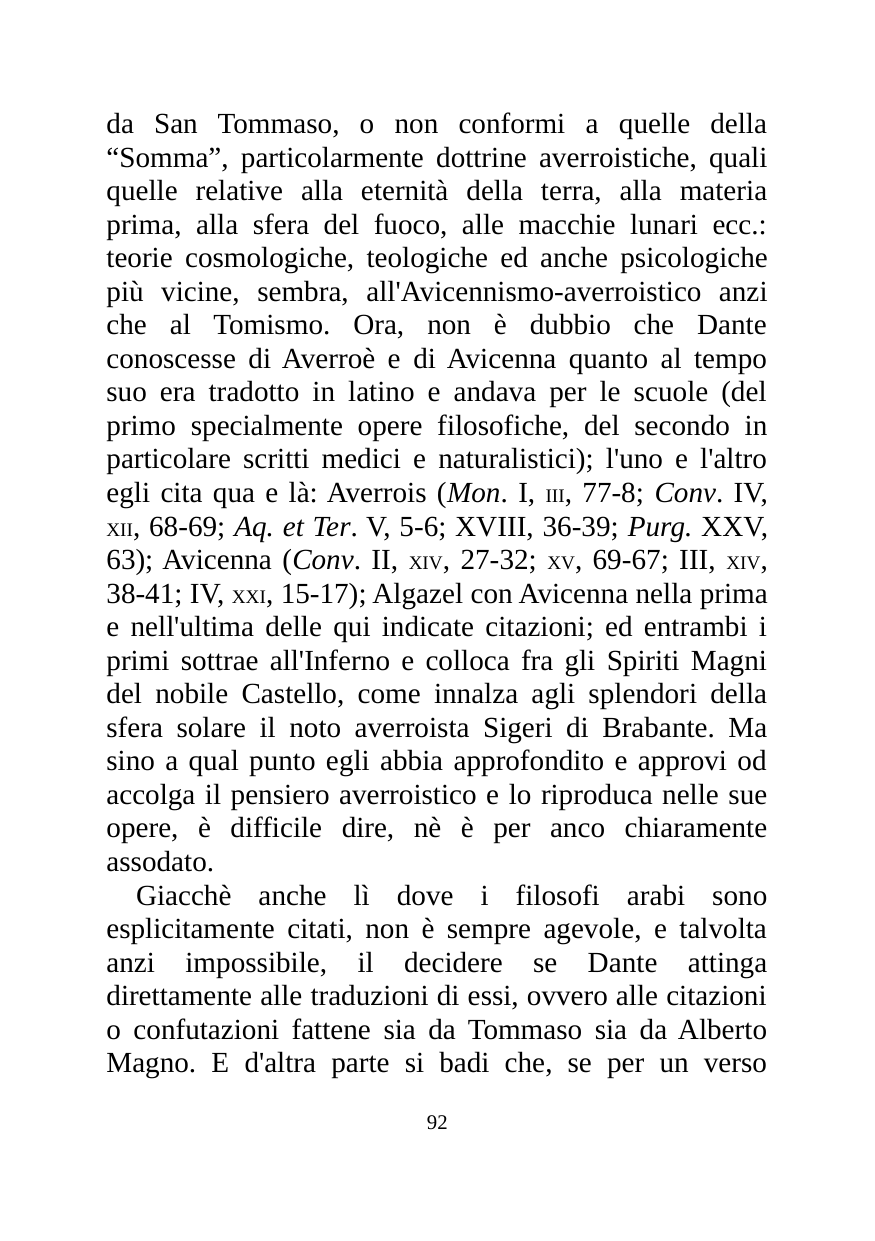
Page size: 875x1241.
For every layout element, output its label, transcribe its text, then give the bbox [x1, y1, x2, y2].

text da San Tommaso, o non conformi a quelle della “Somma”, particolarmente dottrine averroistiche, quali quelle relative alla eternità della terra, alla materia prima, alla sfera del fuoco, alle macchie lunari ecc.: teorie cosmologiche, teologiche ed anche psicologiche più vicine, sembra, all'Avicennismo-averroistico anzi che al Tomismo. Ora, non è dubbio che Dante conoscesse di Averroè e di Avicenna quanto al tempo suo era tradotto in latino e andava per le scuole (del primo specialmente opere filosofiche, del secondo in particolare scritti medici e naturalistici); l'uno e l'altro egli cita qua e là: Averrois (Mon. I, iii, 77-8; Conv. IV, xii, 68-69; Aq. et Ter. V, 5-6; XVIII, 36-39; Purg. XXV, 63); Avicenna (Conv. II, xiv, 27-32; xv, 69-67; III, xiv, 38-41; IV, xxi, 15-17); Algazel con Avicenna nella prima e nell'ultima delle qui indicate citazioni; ed entrambi i primi sottrae all'Inferno e colloca fra gli Spiriti Magni del nobile Castello, come innalza agli splendori della sfera solare il noto averroista Sigeri di Brabante. Ma sino a qual punto egli abbia approfondito e approvi od accolga il pensiero averroistico e lo riproduca nelle sue opere, è difficile dire, nè è per anco chiaramente assodato. [106, 106, 768, 878]
text Giacchè anche lì dove i filosofi arabi sono esplicitamente citati, non è sempre agevole, e talvolta anzi impossibile, il decidere se Dante attinga direttamente alle traduzioni di essi, ovvero alle citazioni o confutazioni fattene sia da Tommaso sia da Alberto Magno. E d'altra parte si badi che, se per un verso [106, 878, 768, 1079]
